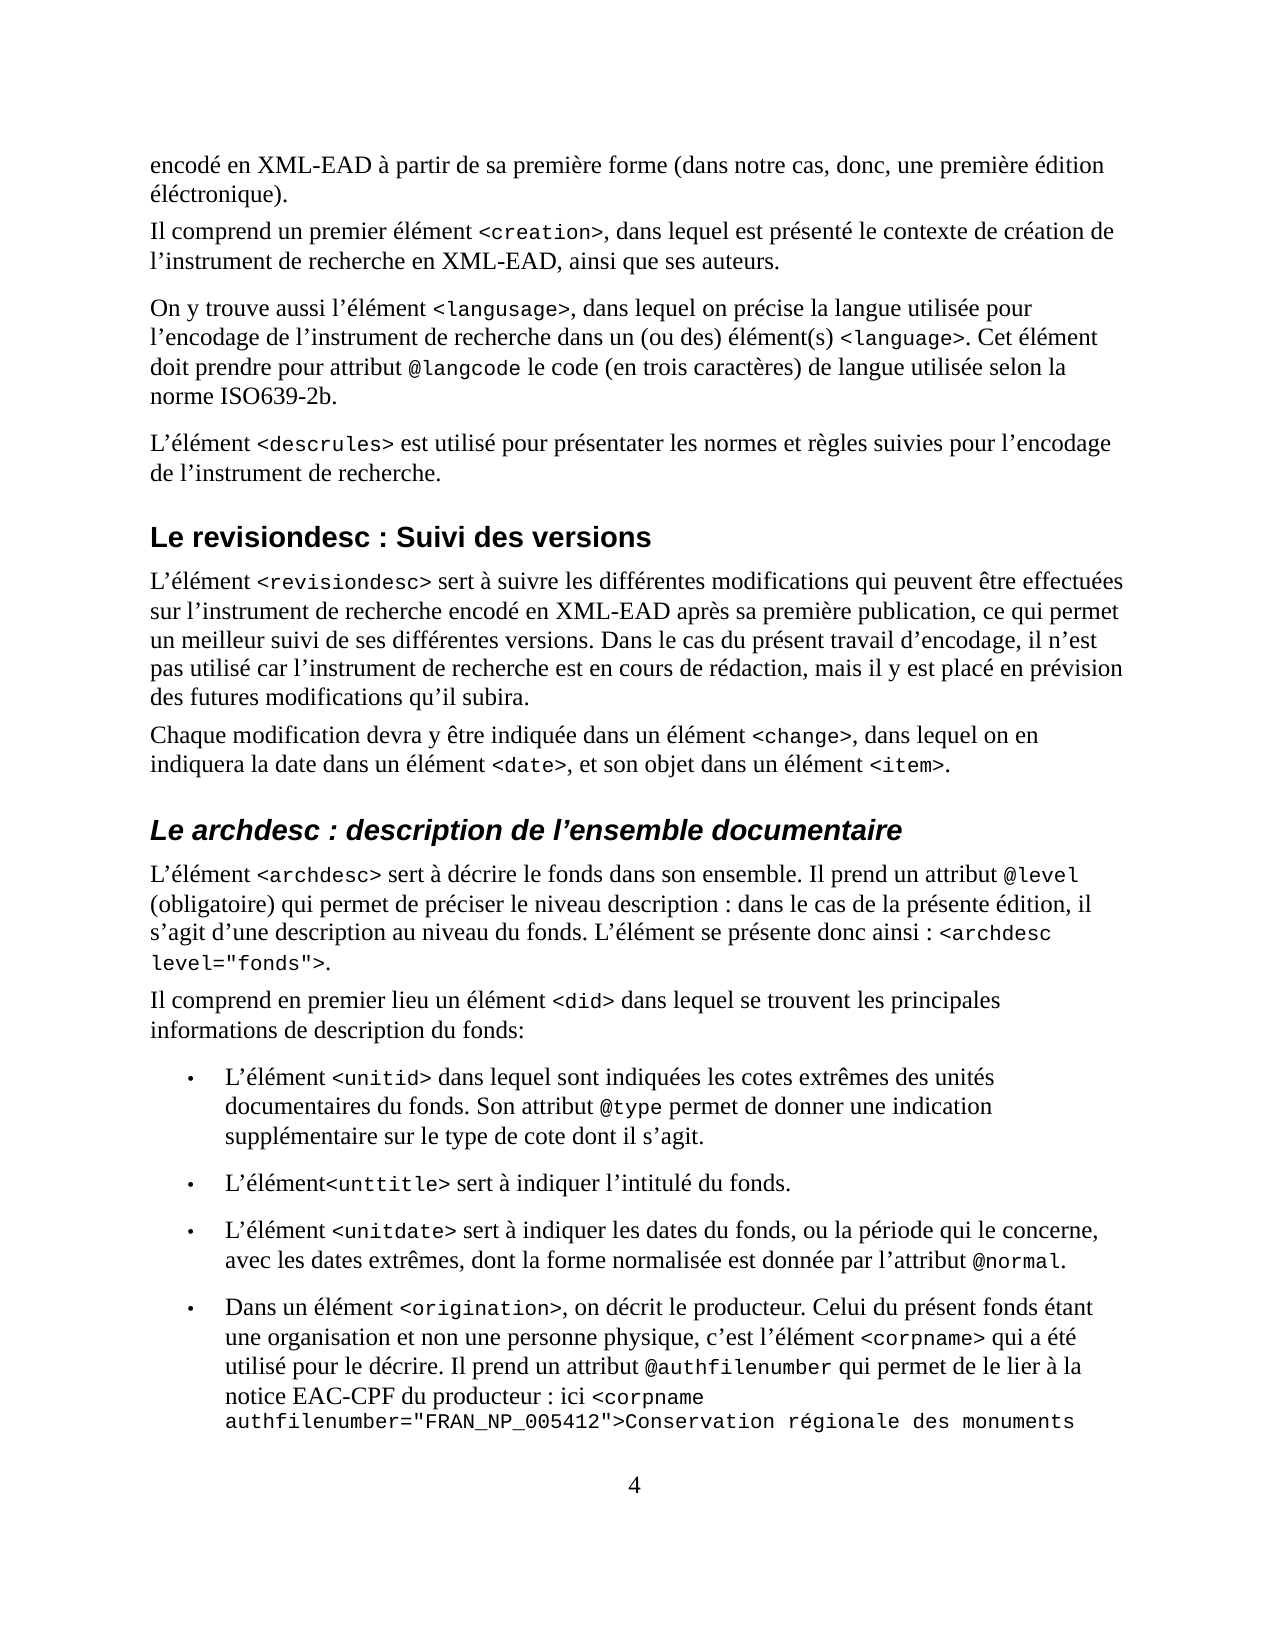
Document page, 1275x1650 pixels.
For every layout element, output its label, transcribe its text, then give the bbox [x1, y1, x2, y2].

list Dans un élément <origination>, on décrit le producteur. Celui du présent fonds étant une organisation et non une personne physique, c’est l’élément <corpname> qui a été utilisé pour le décrire. Il prend un attribut @authfilenumber qui permet de le lier à la notice EAC-CPF du producteur : ici <corpname authfilenumber="FRAN_NP_005412">Conservation régionale des monuments [187, 1292, 1125, 1434]
text Chaque modification devra y être indiquée dans un élément <change>, dans lequel on en indiquera la date dans un élément <date>, et son objet dans un élément <item>. [150, 720, 1125, 779]
list L’élément<unttitle> sert à indiquer l’intitulé du fonds. [187, 1168, 1125, 1197]
text encodé en XML-EAD à partir de sa première forme (dans notre cas, donc, une première édition éléctronique). [150, 150, 1125, 207]
subtitle Le archdesc : description de l’ensemble documentaire [150, 813, 1125, 847]
text On y trouve aussi l’élément <langusage>, dans lequel on précise la langue utilisée pour l’encodage de l’instrument de recherche dans un (ou des) élément(s) <language>. Cet élément doit prendre pour attribut @langcode le code (en trois caractères) de langue utilisée selon la norme ISO639-2b. [150, 293, 1125, 410]
subtitle Le revisiondesc : Suivi des versions [150, 520, 1125, 554]
text Il comprend en premier lieu un élément <did> dans lequel se trouvent les principales informations de description du fonds: [150, 986, 1125, 1044]
text L’élément <revisiondesc> sert à suivre les différentes modifications qui peuvent être effectuées sur l’instrument de recherche encodé en XML-EAD après sa première publication, ce qui permet un meilleur suivi de ses différentes versions. Dans le cas du présent travail d’encodage, il n’est pas utilisé car l’instrument de recherche est en cours de rédaction, mais il y est placé en prévision des futures modifications qu’il subira. [150, 566, 1125, 711]
text L’élément <descrules> est utilisé pour présentater les normes et règles suivies pour l’encodage de l’instrument de recherche. [150, 428, 1125, 486]
text L’élément <archdesc> sert à décrire le fonds dans son ensemble. Il prend un attribut @level (obligatoire) qui permet de préciser le niveau description : dans le cas de la présente édition, il s’agit d’une description au niveau du fonds. L’élément se présente donc ainsi : <archdesc level="fonds">. [150, 859, 1125, 977]
text Il comprend un premier élément <creation>, dans lequel est présenté le contexte de création de l’instrument de recherche en XML-EAD, ainsi que ses auteurs. [150, 216, 1125, 275]
list L’élément <unitid> dans lequel sont indiquées les cotes extrêmes des unités documentaires du fonds. Son attribut @type permet de donner une indication supplémentaire sur le type de cote dont il s’agit. [187, 1062, 1125, 1150]
list L’élément <unitdate> sert à indiquer les dates du fonds, ou la période qui le concerne, avec les dates extrêmes, dont la forme normalisée est donnée par l’attribut @normal. [187, 1215, 1125, 1274]
